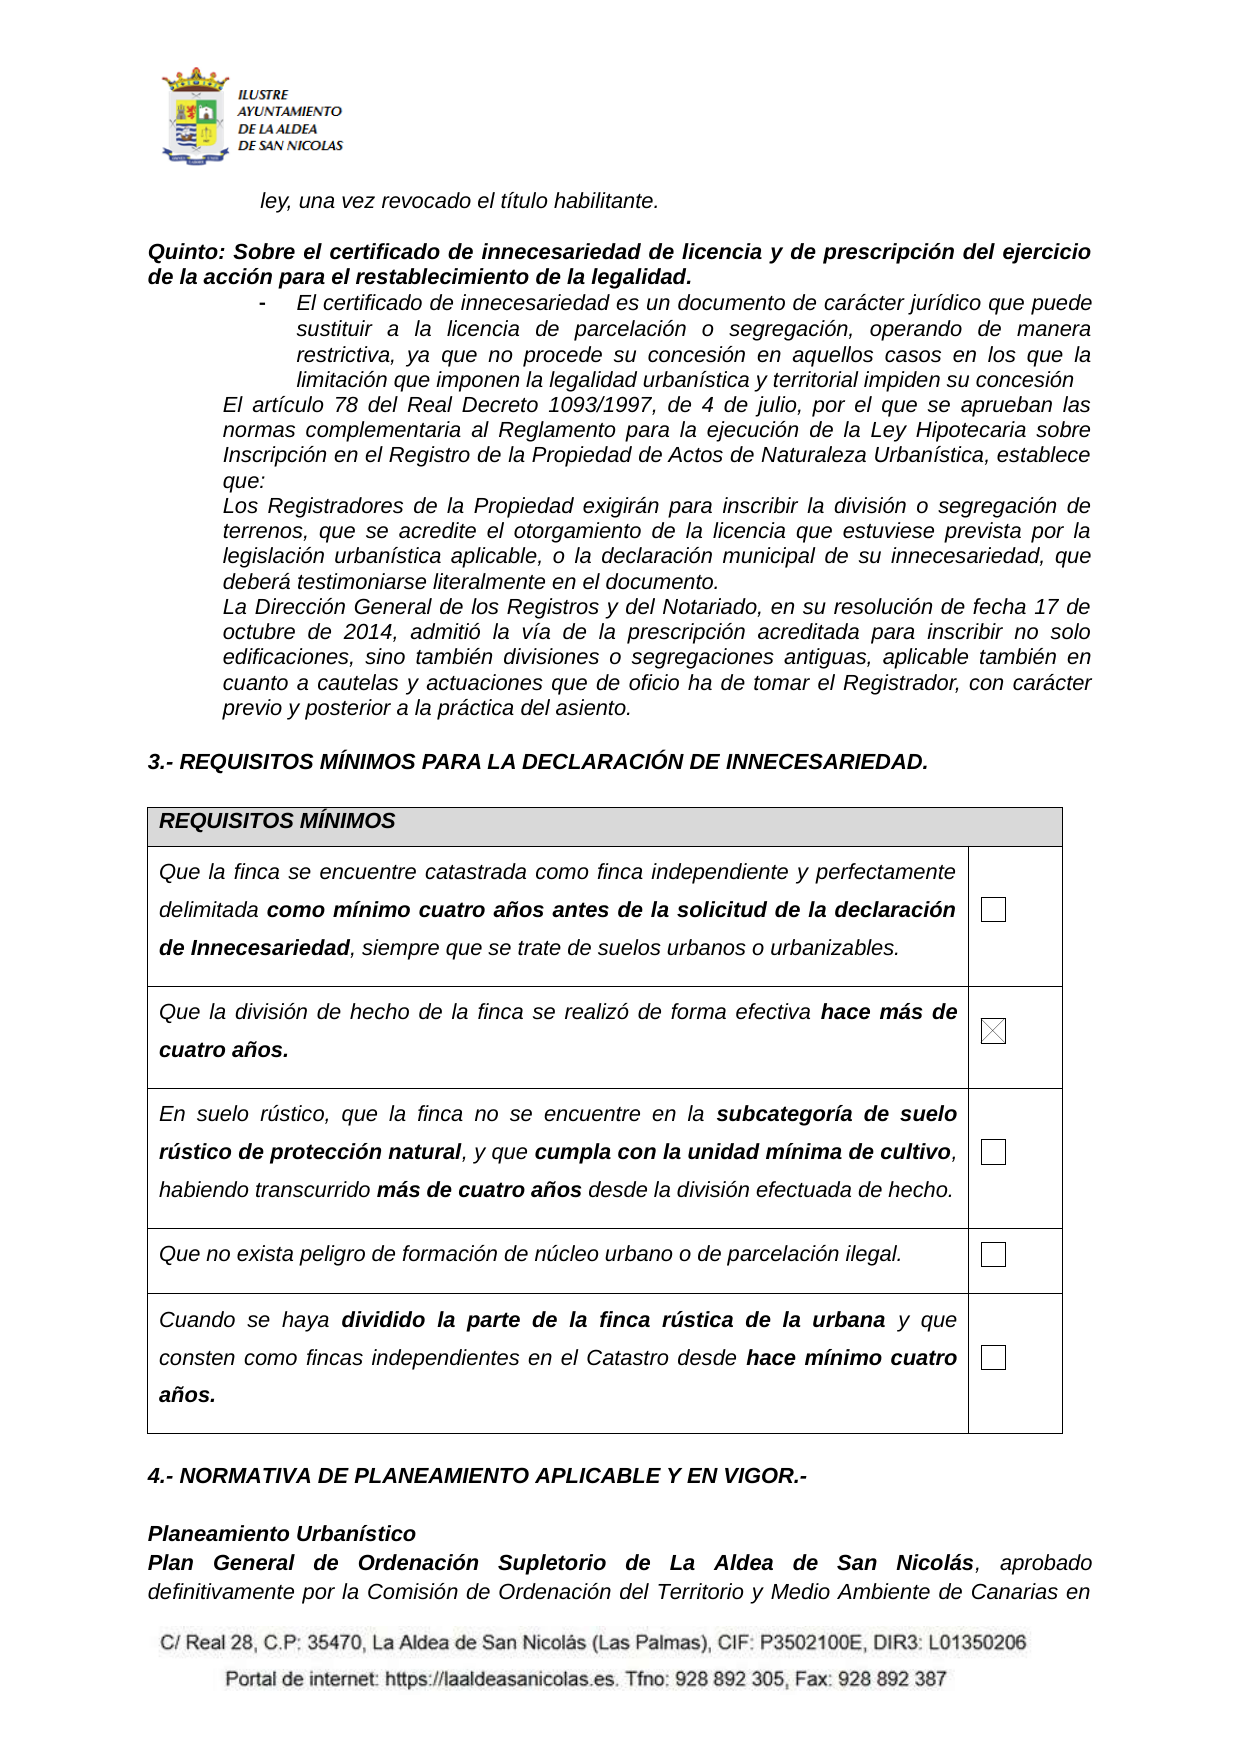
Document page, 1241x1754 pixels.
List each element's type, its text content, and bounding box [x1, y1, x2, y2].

table_cell [969, 1089, 1062, 1228]
text ley, una vez revocado el título habilitante. [260, 188, 1093, 214]
text 3.- REQUISITOS MÍNIMOS PARA LA DECLARACIÓN DE INNECESARIEDAD. [148, 749, 1093, 774]
table_cell Que la finca se encuentre catastrada como finca independiente y perfectamente delimitada como mínimo cuatro años antes de la solicitud de la declaración de Innecesariedad, siempre que se trate de suelos urbanos o urbanizables. [148, 847, 968, 986]
picture [148, 1626, 1034, 1695]
table_cell [969, 1229, 1062, 1293]
text Planeamiento Urbanístico [148, 1521, 1093, 1546]
table_cell [969, 847, 1062, 986]
table_cell Cuando se haya dividido la parte de la finca rústica de la urbana y que consten como fincas independientes en el Catastro desde hace mínimo cuatro años. [148, 1294, 968, 1433]
text El artículo 78 del Real Decreto 1093/1997, de 4 de julio, por el que se aprueban las normas complementaria al Reglamento para la ejecución de la Ley Hipotecaria sobre Inscripción en el Registro de la Propiedad de Actos de Naturaleza Urbanística, establece que: [223, 392, 1093, 493]
table_header REQUISITOS MÍNIMOS [148, 808, 1062, 846]
text Los Registradores de la Propiedad exigirán para inscribir la división o segregación de terrenos, que se acredite el otorgamiento de la licencia que estuviese prevista por la legislación urbanística aplicable, o la declaración municipal de su innecesariedad, que deberá testimoniarse literalmente en el documento. [223, 493, 1093, 594]
table_cell En suelo rústico, que la finca no se encuentre en la subcategoría de suelo rústico de protección natural, y que cumpla con la unidad mínima de cultivo, habiendo transcurrido más de cuatro años desde la división efectuada de hecho. [148, 1089, 968, 1228]
text La Dirección General de los Registros y del Notariado, en su resolución de fecha 17 de octubre de 2014, admitió la vía de la prescripción acreditada para inscribir no solo edificaciones, sino también divisiones o segregaciones antiguas, aplicable también en cuanto a cautelas y actuaciones que de oficio ha de tomar el Registrador, con carácter previo y posterior a la práctica del asiento. [223, 594, 1093, 720]
table_cell Que no exista peligro de formación de núcleo urbano o de parcelación ilegal. [148, 1229, 968, 1293]
table_cell [969, 1294, 1062, 1433]
table_cell [969, 987, 1062, 1088]
text 4.- NORMATIVA DE PLANEAMIENTO APLICABLE Y EN VIGOR.- [148, 1463, 1093, 1488]
picture [148, 59, 359, 173]
table_cell Que la división de hecho de la finca se realizó de forma efectiva hace más de cuatro años. [148, 987, 968, 1088]
list El certificado de innecesariedad es un documento de carácter jurídico que puede sustituir a la licencia de parcelación o segregación, operando de manera restrictiva, ya que no procede su concesión en aquellos casos en los que la limitación que imponen la legalidad urbanística y territorial impiden su concesión [259, 289, 1093, 392]
text Quinto: Sobre el certificado de innecesariedad de licencia y de prescripción del ejercicio de la acción para el restablecimiento de la legalidad. [148, 239, 1093, 289]
text Plan General de Ordenación Supletorio de La Aldea de San Nicolás, aprobado definitivamente por la Comisión de Ordenación del Territorio y Medio Ambiente de Canarias en [148, 1550, 1093, 1604]
